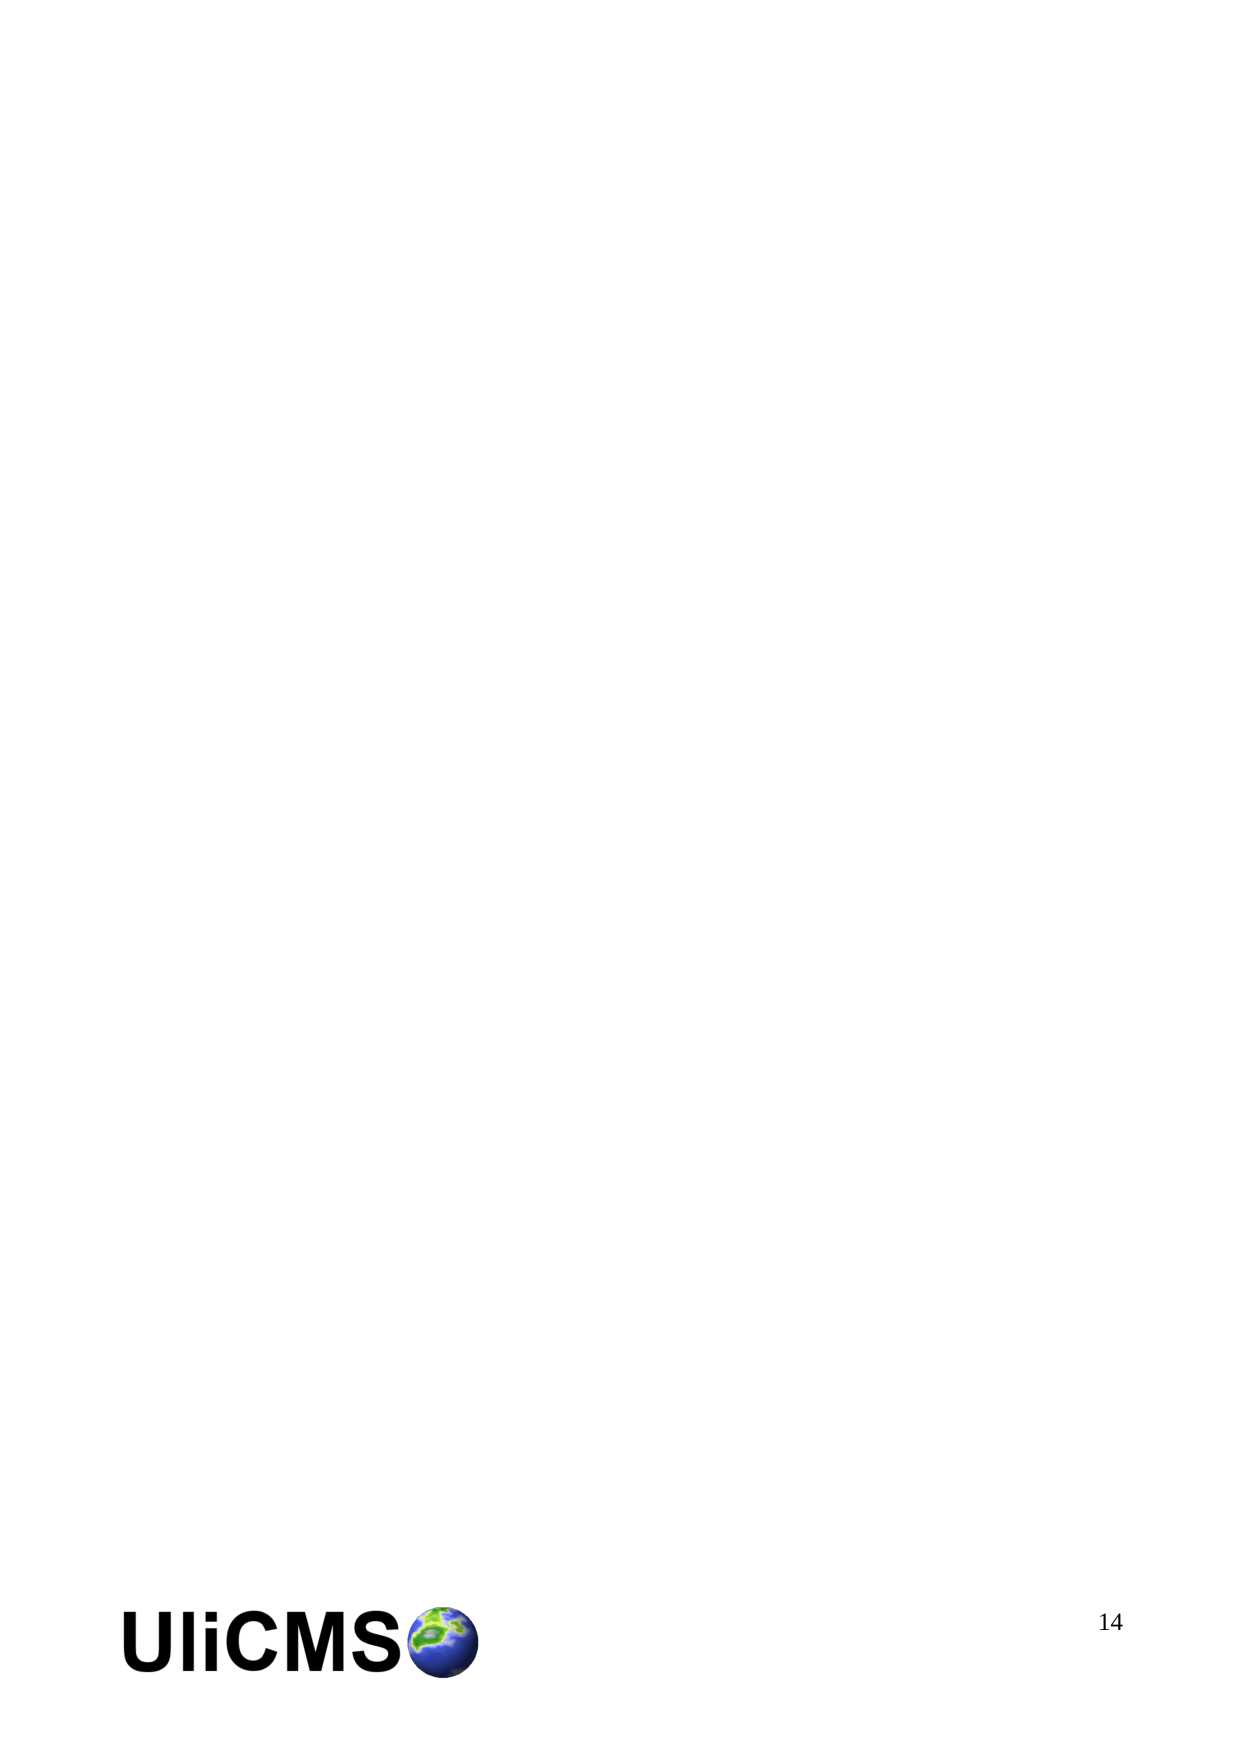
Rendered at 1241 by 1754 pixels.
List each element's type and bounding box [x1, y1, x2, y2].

picture [118, 1607, 479, 1681]
